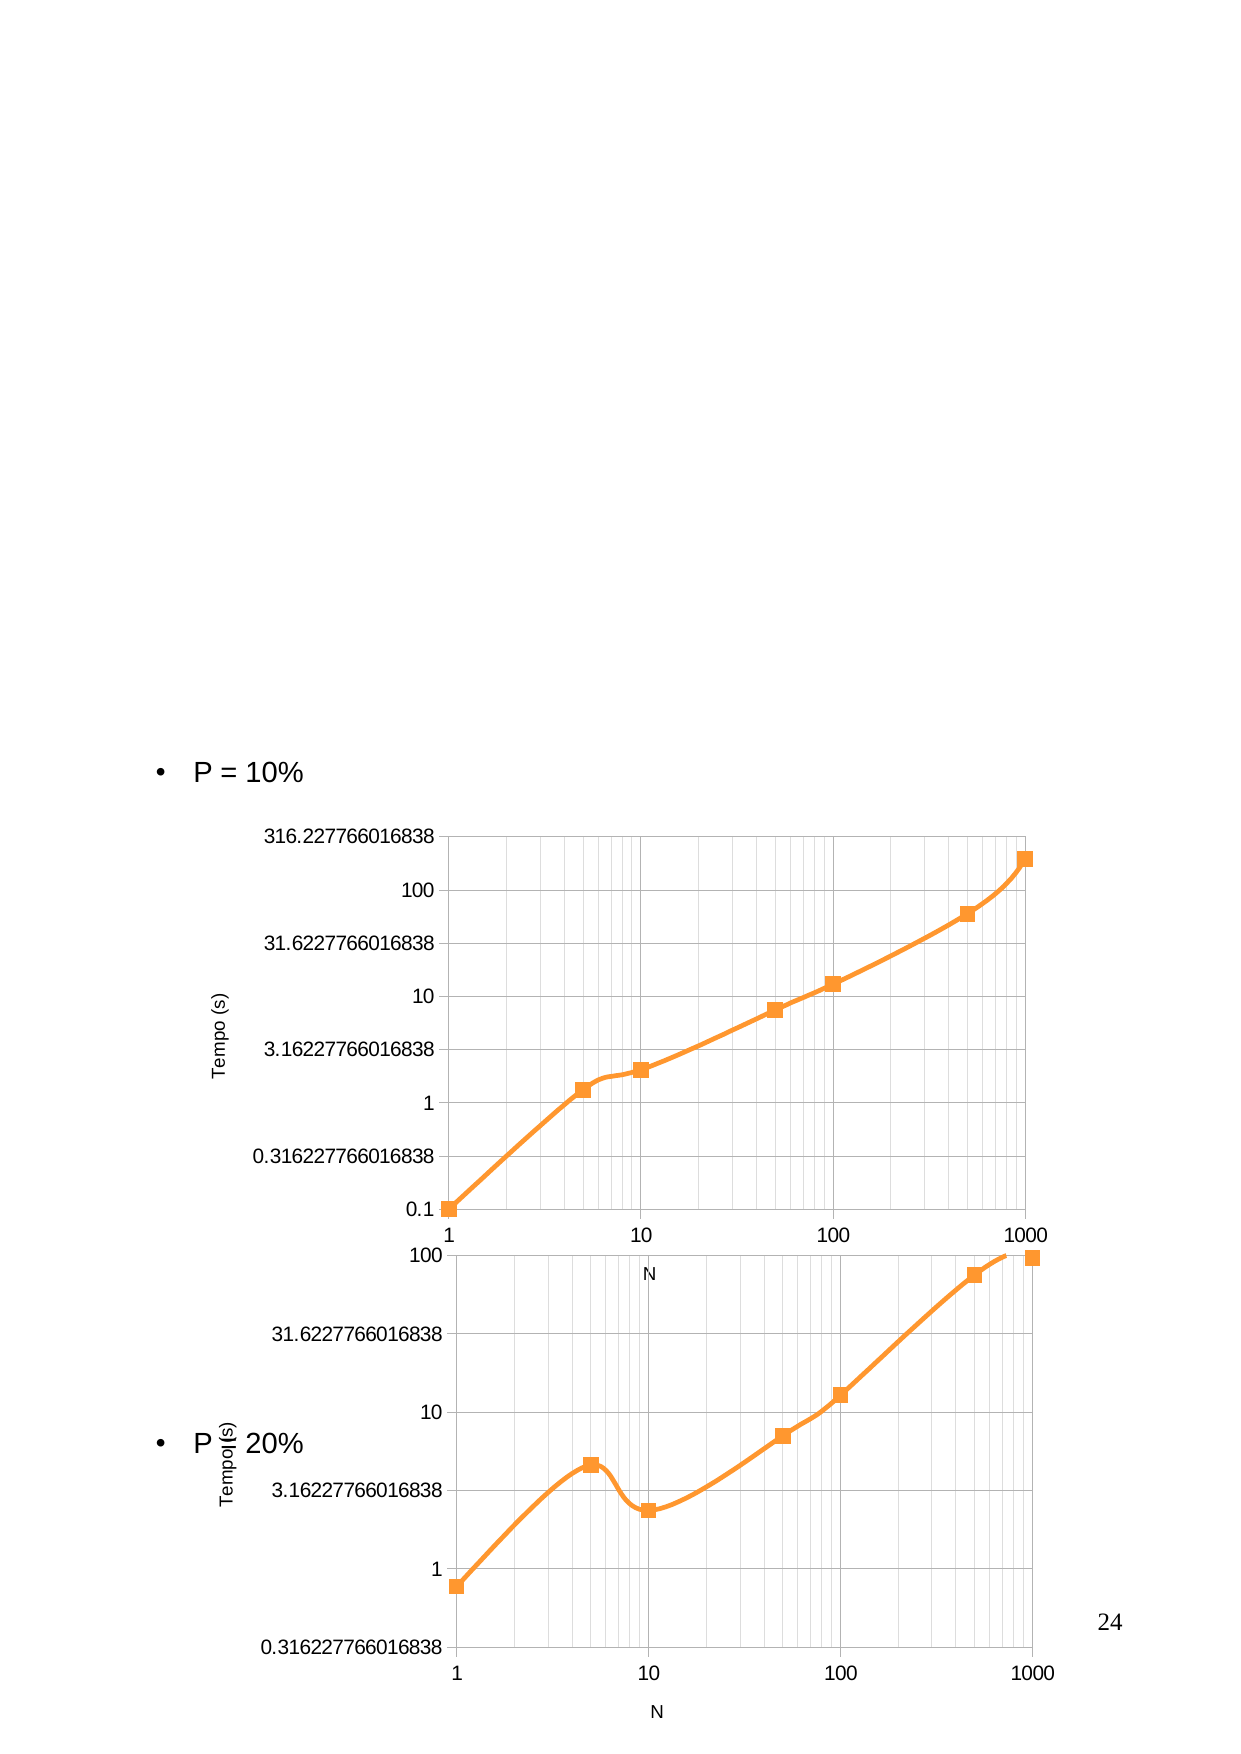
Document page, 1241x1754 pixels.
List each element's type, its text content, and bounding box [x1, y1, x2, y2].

list [549, 1426, 572, 1460]
list [811, 1426, 821, 1460]
list P = 20% [156, 1426, 456, 1460]
list [765, 1444, 782, 1460]
list [649, 1426, 706, 1460]
list [798, 1426, 810, 1460]
list [591, 1426, 605, 1460]
list [1024, 1426, 1032, 1460]
list [932, 1426, 955, 1460]
list [707, 1426, 740, 1460]
list [975, 1426, 989, 1460]
list [457, 1426, 514, 1460]
list [1014, 1426, 1023, 1460]
list [899, 1426, 931, 1460]
list [765, 1426, 782, 1444]
list [619, 1426, 629, 1460]
list [783, 1431, 797, 1460]
list [1003, 1426, 1013, 1460]
list [640, 1426, 648, 1460]
list [956, 1426, 974, 1460]
list [990, 1426, 1002, 1460]
list [573, 1426, 590, 1460]
list [832, 1426, 840, 1460]
list [606, 1426, 618, 1460]
list [841, 1426, 898, 1460]
list [515, 1426, 548, 1460]
list [630, 1426, 639, 1460]
list [1033, 1426, 1122, 1460]
list [822, 1426, 831, 1460]
list [741, 1426, 764, 1460]
list P = 10% [156, 755, 1122, 789]
